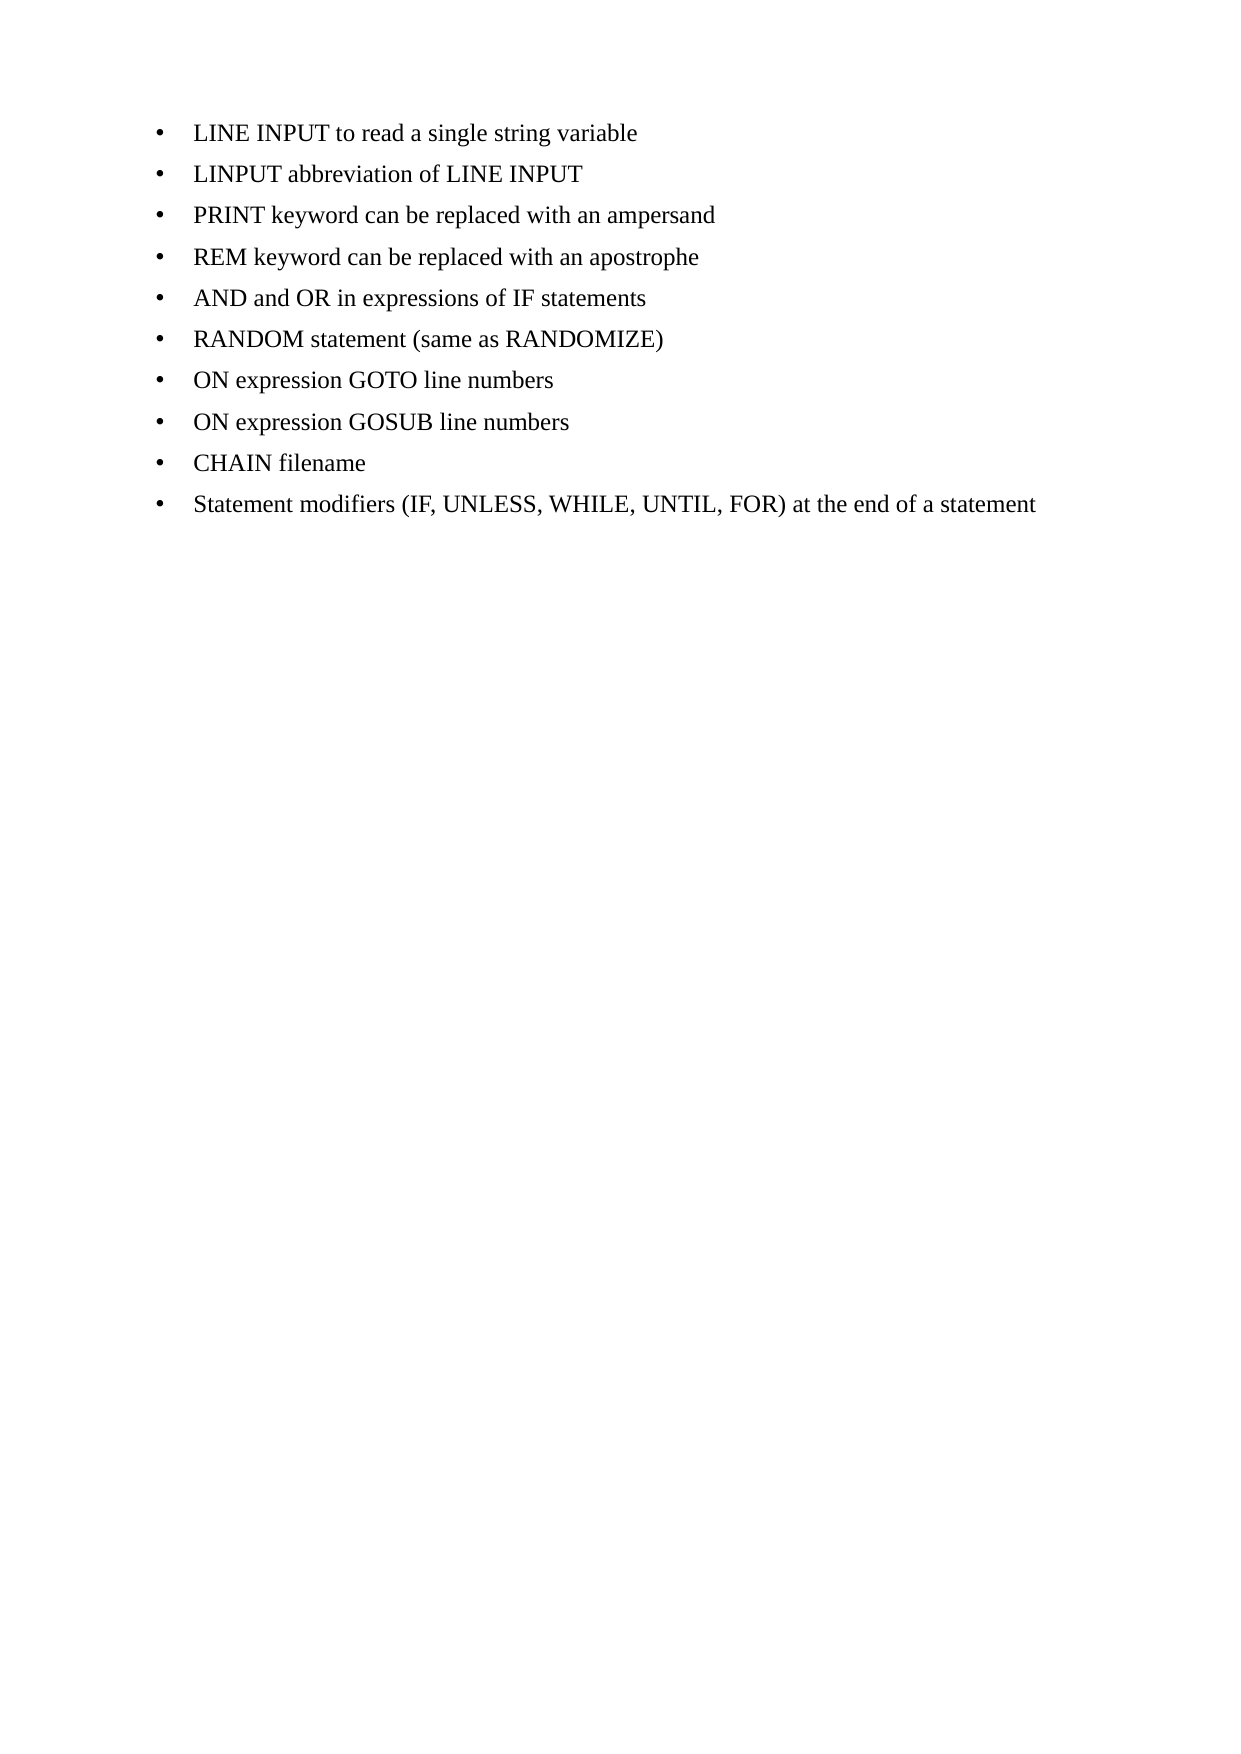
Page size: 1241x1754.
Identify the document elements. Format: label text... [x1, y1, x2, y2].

list REM keyword can be replaced with an apostrophe [156, 242, 1122, 271]
list ON expression GOTO line numbers [156, 366, 1122, 394]
list PRINT keyword can be replaced with an ampersand [156, 201, 1122, 229]
list RANDOM statement (same as RANDOMIZE) [156, 324, 1122, 353]
list Statement modifiers (IF, UNLESS, WHILE, UNTIL, FOR) at the end of a statement [156, 489, 1122, 518]
list CHAIN filename [156, 448, 1122, 477]
list AND and OR in expressions of IF statements [156, 283, 1122, 312]
list ON expression GOSUB line numbers [156, 407, 1122, 436]
list LINE INPUT to read a single string variable [156, 118, 1122, 147]
list LINPUT abbreviation of LINE INPUT [156, 159, 1122, 188]
